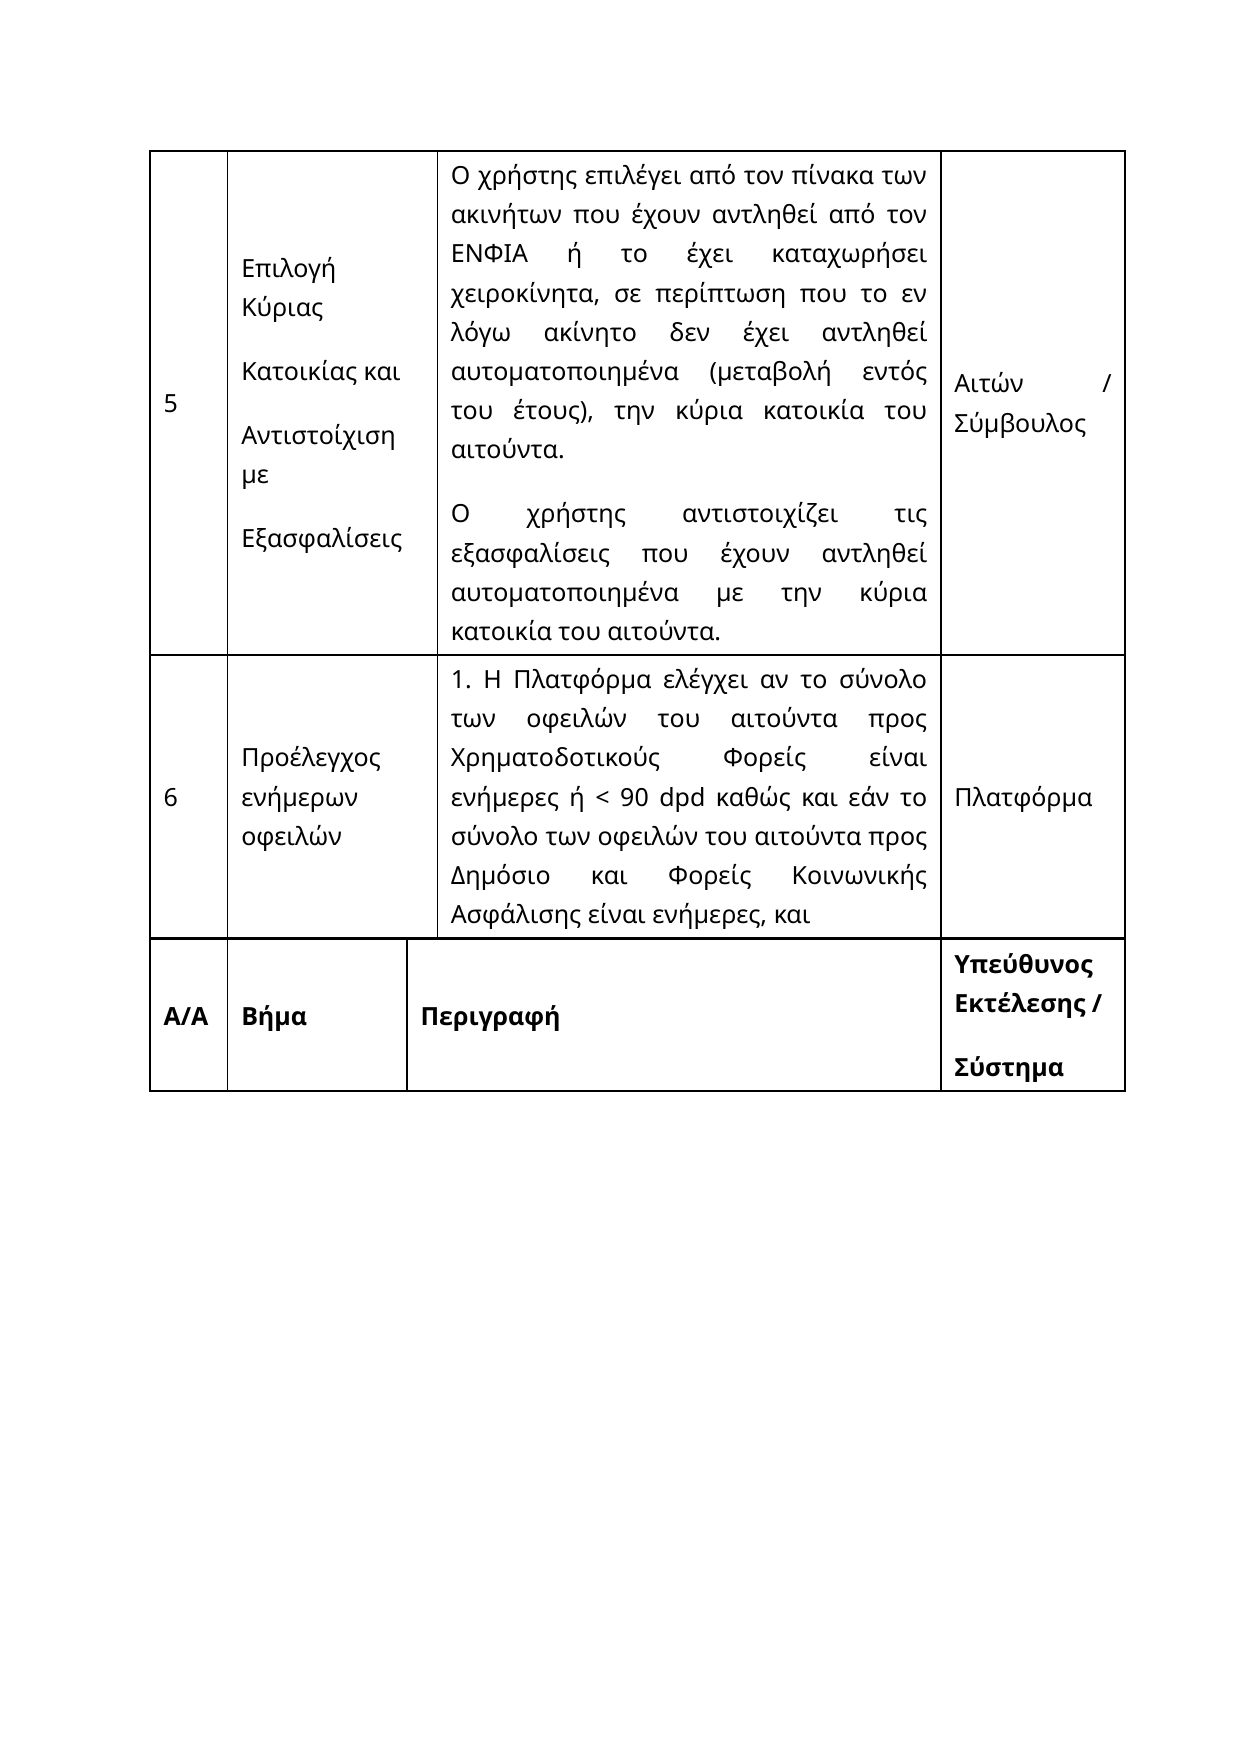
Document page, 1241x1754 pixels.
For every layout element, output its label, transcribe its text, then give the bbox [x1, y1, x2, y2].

table_cell 5 [151, 152, 227, 654]
table_cell 6 [151, 656, 227, 937]
table_header Περιγραφή [408, 940, 940, 1090]
table_header Βήμα [228, 940, 406, 1090]
table_cell Πλατφόρμα [942, 656, 1124, 937]
table_cell Προέλεγχος ενήμερων οφειλών [228, 656, 437, 937]
table_cell 1. Η Πλατφόρμα ελέγχει αν το σύνολο των οφειλών του αιτούντα προς Χρηματοδοτικούς Φορείς είναι ενήμερες ή < 90 dpd καθώς και εάν το σύνολο των οφειλών του αιτούντα προς Δημόσιο και Φορείς Κοινωνικής Ασφάλισης είναι ενήμερες, και [438, 656, 940, 937]
table_cell Ο χρήστης επιλέγει από τον πίνακα των ακινήτων που έχουν αντληθεί από τον ΕΝΦΙΑ ή το έχει καταχωρήσει χειροκίνητα, σε περίπτωση που το εν λόγω ακίνητο δεν έχει αντληθεί αυτοματοποιημένα (μεταβολή εντός του έτους), την κύρια κατοικία του αιτούντα. Ο χρήστης αντιστοιχίζει τις εξασφαλίσεις που έχουν αντληθεί αυτοματοποιημένα με την κύρια κατοικία του αιτούντα. [438, 152, 940, 654]
table_header Υπεύθυνος Εκτέλεσης / Σύστημα [942, 940, 1124, 1090]
table_cell Αιτών / Σύμβουλος [942, 152, 1124, 654]
table_cell Επιλογή Κύριας Κατοικίας και Αντιστοίχιση με Εξασφαλίσεις [228, 152, 437, 654]
table_header Α/Α [151, 940, 227, 1090]
